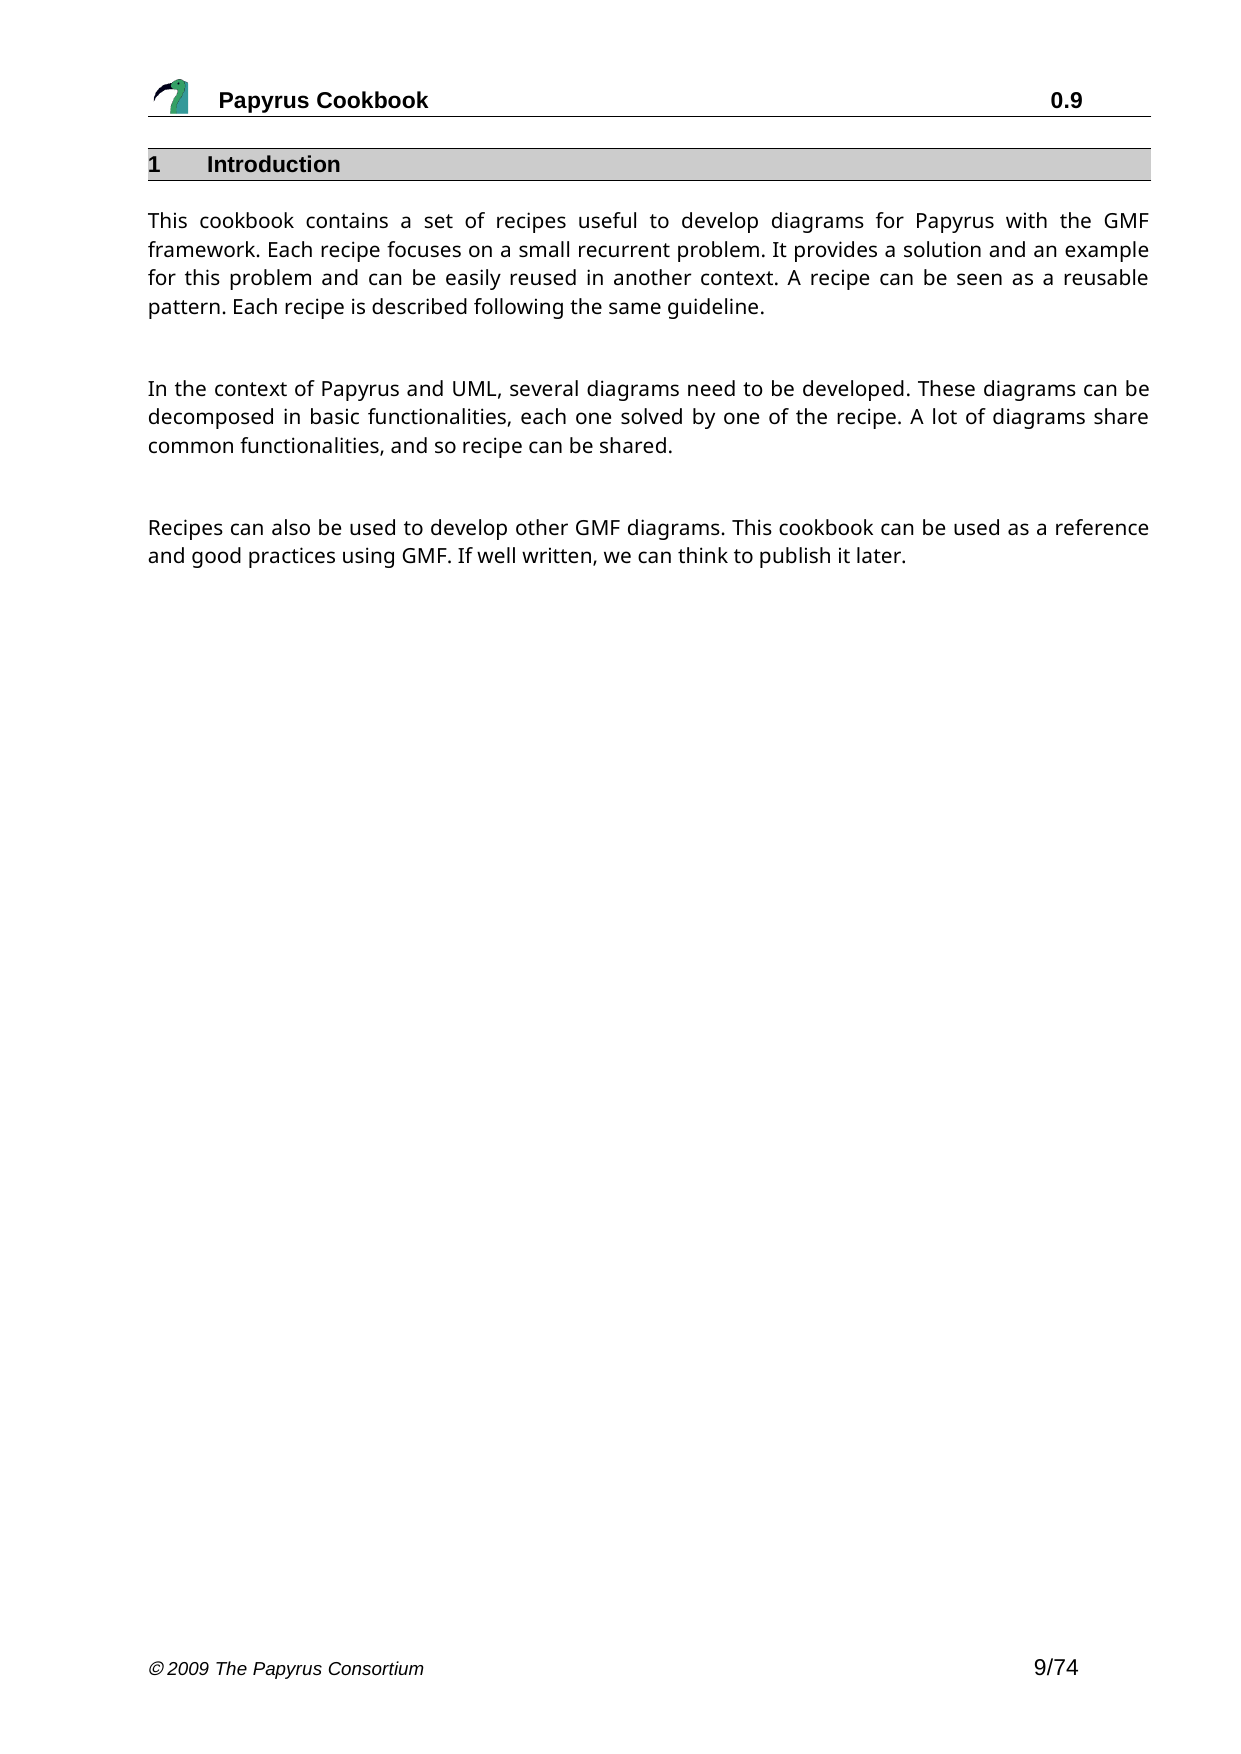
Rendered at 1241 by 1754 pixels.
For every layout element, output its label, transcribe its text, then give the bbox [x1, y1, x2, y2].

text This cookbook contains a set of recipes useful to develop diagrams for Papyrus with the GMF framework. Each recipe focuses on a small recurrent problem. It provides a solution and an example for this problem and can be easily reused in another context. A recipe can be seen as a reusable pattern. Each recipe is described following the same guideline. [148, 206, 1151, 320]
text In the context of Papyrus and UML, several diagrams need to be developed. These diagrams can be decomposed in basic functionalities, each one solved by one of the recipe. A lot of diagrams share common functionalities, and so recipe can be shared. [148, 374, 1151, 459]
subtitle Introduction [148, 149, 1151, 180]
text Recipes can also be used to develop other GMF diagrams. This cookbook can be used as a reference and good practices using GMF. If well written, we can think to publish it later. [148, 513, 1151, 570]
picture [153, 79, 189, 114]
